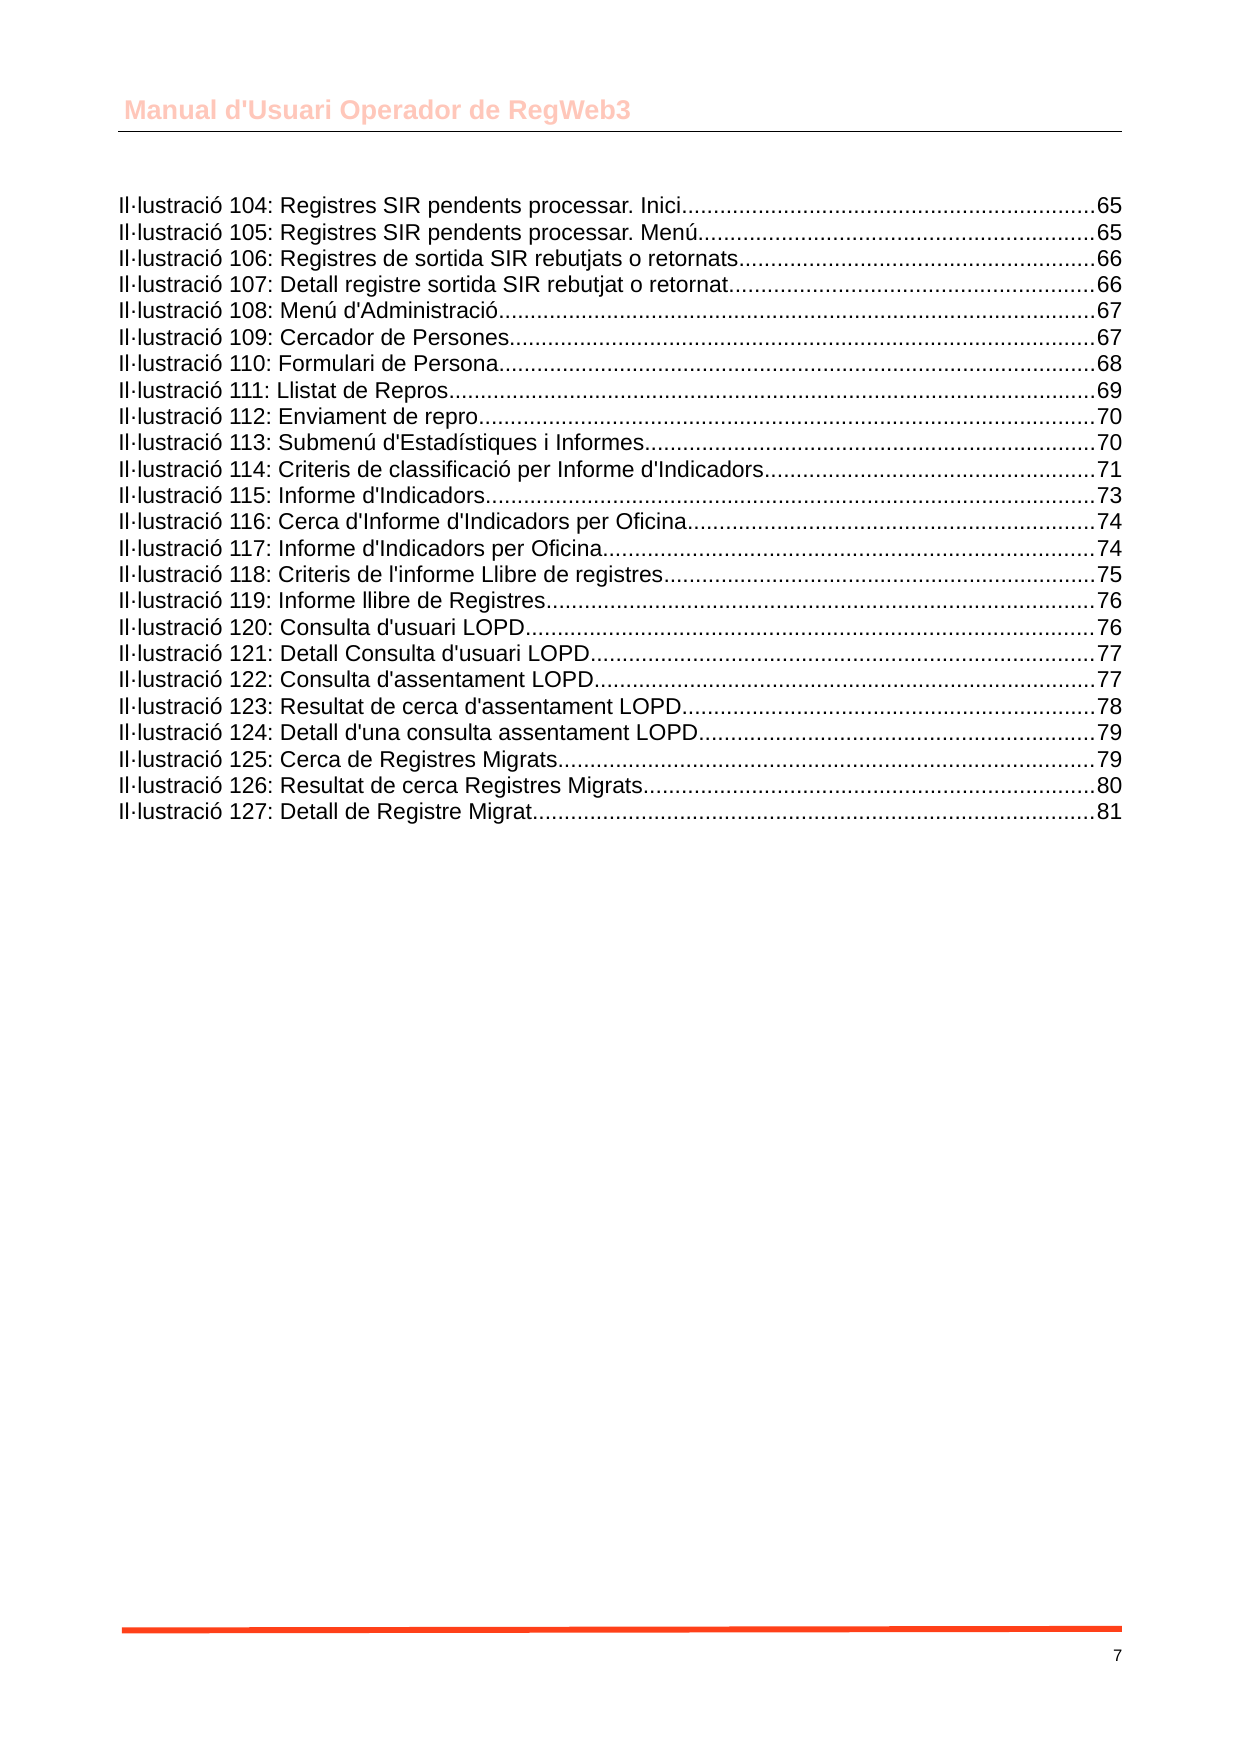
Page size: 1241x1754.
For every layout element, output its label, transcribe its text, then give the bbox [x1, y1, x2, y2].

text Il·lustració 119: Informe llibre de Registres 76 [118, 587, 1122, 614]
text Il·lustració 122: Consulta d'assentament LOPD 77 [118, 666, 1122, 693]
text Il·lustració 113: Submenú d'Estadístiques i Informes 70 [118, 429, 1122, 456]
text Il·lustració 114: Criteris de classificació per Informe d'Indicadors 71 [118, 456, 1122, 482]
text Il·lustració 110: Formulari de Persona 68 [118, 350, 1122, 377]
text Il·lustració 126: Resultat de cerca Registres Migrats 80 [118, 772, 1122, 798]
text Il·lustració 111: Llistat de Repros 69 [118, 377, 1122, 403]
text Il·lustració 121: Detall Consulta d'usuari LOPD 77 [118, 640, 1122, 666]
text Il·lustració 109: Cercador de Persones 67 [118, 324, 1122, 350]
text Il·lustració 105: Registres SIR pendents processar. Menú 65 [118, 218, 1122, 245]
text Il·lustració 124: Detall d'una consulta assentament LOPD 79 [118, 719, 1122, 746]
text Il·lustració 115: Informe d'Indicadors 73 [118, 482, 1122, 508]
text Il·lustració 120: Consulta d'usuari LOPD 76 [118, 614, 1122, 640]
text Il·lustració 112: Enviament de repro 70 [118, 403, 1122, 429]
text Il·lustració 127: Detall de Registre Migrat 81 [118, 798, 1122, 824]
text Il·lustració 125: Cerca de Registres Migrats 79 [118, 746, 1122, 772]
text Il·lustració 104: Registres SIR pendents processar. Inici 65 [118, 192, 1122, 218]
text Il·lustració 117: Informe d'Indicadors per Oficina 74 [118, 535, 1122, 561]
text Il·lustració 116: Cerca d'Informe d'Indicadors per Oficina 74 [118, 508, 1122, 535]
text Il·lustració 123: Resultat de cerca d'assentament LOPD 78 [118, 693, 1122, 719]
text Il·lustració 118: Criteris de l'informe Llibre de registres 75 [118, 561, 1122, 587]
text Il·lustració 107: Detall registre sortida SIR rebutjat o retornat 66 [118, 271, 1122, 297]
text Il·lustració 106: Registres de sortida SIR rebutjats o retornats 66 [118, 245, 1122, 271]
text Il·lustració 108: Menú d'Administració 67 [118, 297, 1122, 324]
